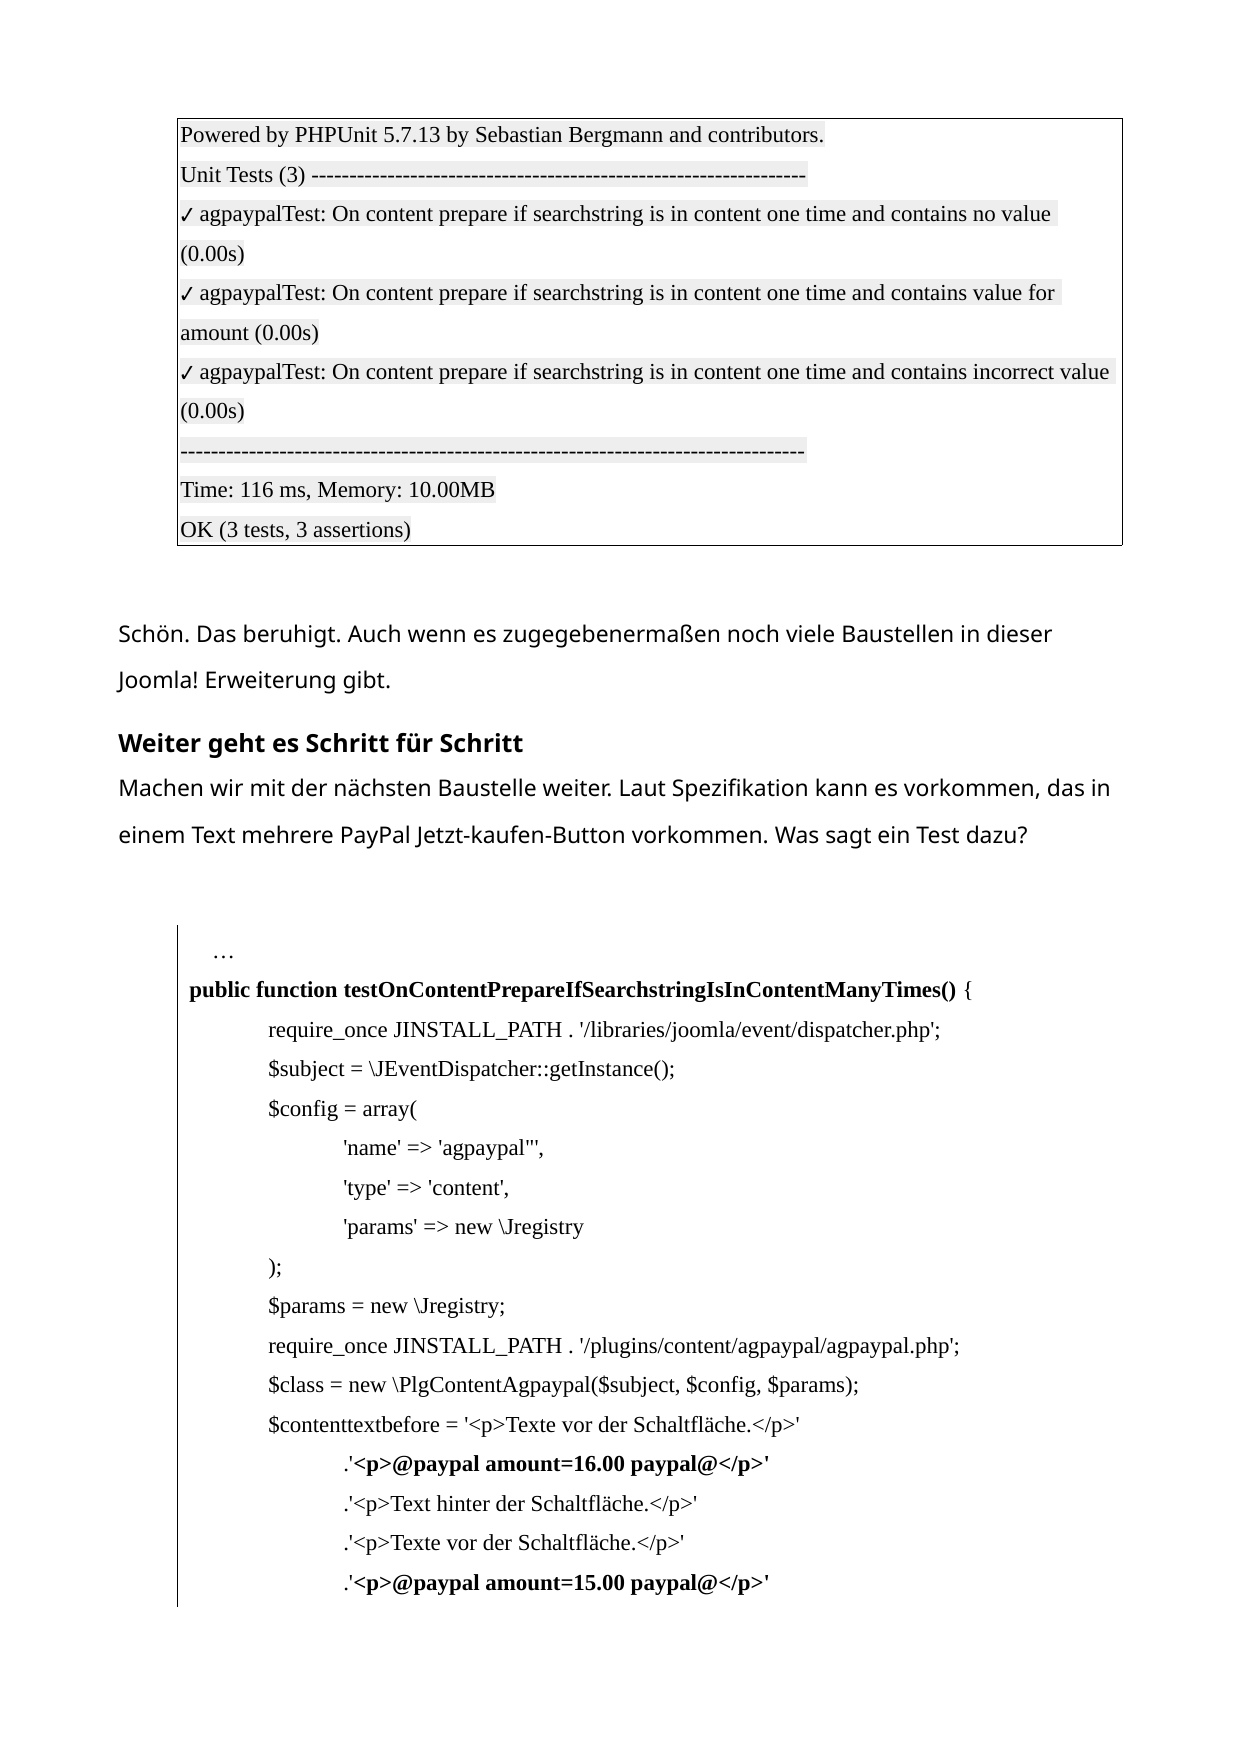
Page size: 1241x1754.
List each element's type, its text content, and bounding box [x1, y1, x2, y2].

subtitle Weiter geht es Schritt für Schritt [118, 726, 1122, 760]
text Powered by PHPUnit 5.7.13 by Sebastian Bergmann and contributors. Unit Tests (3) ----------------------------------------------------------------- ✔ agpaypalTest: On content prepare if searchstring is in content one time and contains no value (0.00s) ✔ agpaypalTest: On content prepare if searchstring is in content one time and contains value for amount (0.00s) ✔ agpaypalTest: On content prepare if searchstring is in content one time and contains incorrect value (0.00s) ---------------------------------------------------------------------------------- Time: 116 ms, Memory: 10.00MB OK (3 tests, 3 assertions) [178, 119, 1122, 545]
text Machen wir mit der nächsten Baustelle weiter. Laut Spezifikation kann es vorkommen, das in einem Text mehrere PayPal Jetzt-kaufen-Button vorkommen. Was sagt ein Test dazu? [118, 772, 1122, 851]
text … public function testOnContentPrepareIfSearchstringIsInContentManyTimes() { require_once JINSTALL_PATH . '/libraries/joomla/event/dispatcher.php'; $subject = \JEventDispatcher::getInstance(); $config = array( 'name' => 'agpaypal"', 'type' => 'content', 'params' => new \Jregistry ); $params = new \Jregistry; require_once JINSTALL_PATH . '/plugins/content/agpaypal/agpaypal.php'; $class = new \PlgContentAgpaypal($subject, $config, $params); $contenttextbefore = '<p>Texte vor der Schaltfläche.</p>' .'<p>@paypal amount=16.00 paypal@</p>' .'<p>Text hinter der Schaltfläche.</p>' .'<p>Texte vor der Schaltfläche.</p>' .'<p>@paypal amount=15.00 paypal@</p>' [178, 925, 1122, 1607]
text Schön. Das beruhigt. Auch wenn es zugegebenermaßen noch viele Baustellen in dieser Joomla! Erweiterung gibt. [118, 617, 1122, 696]
